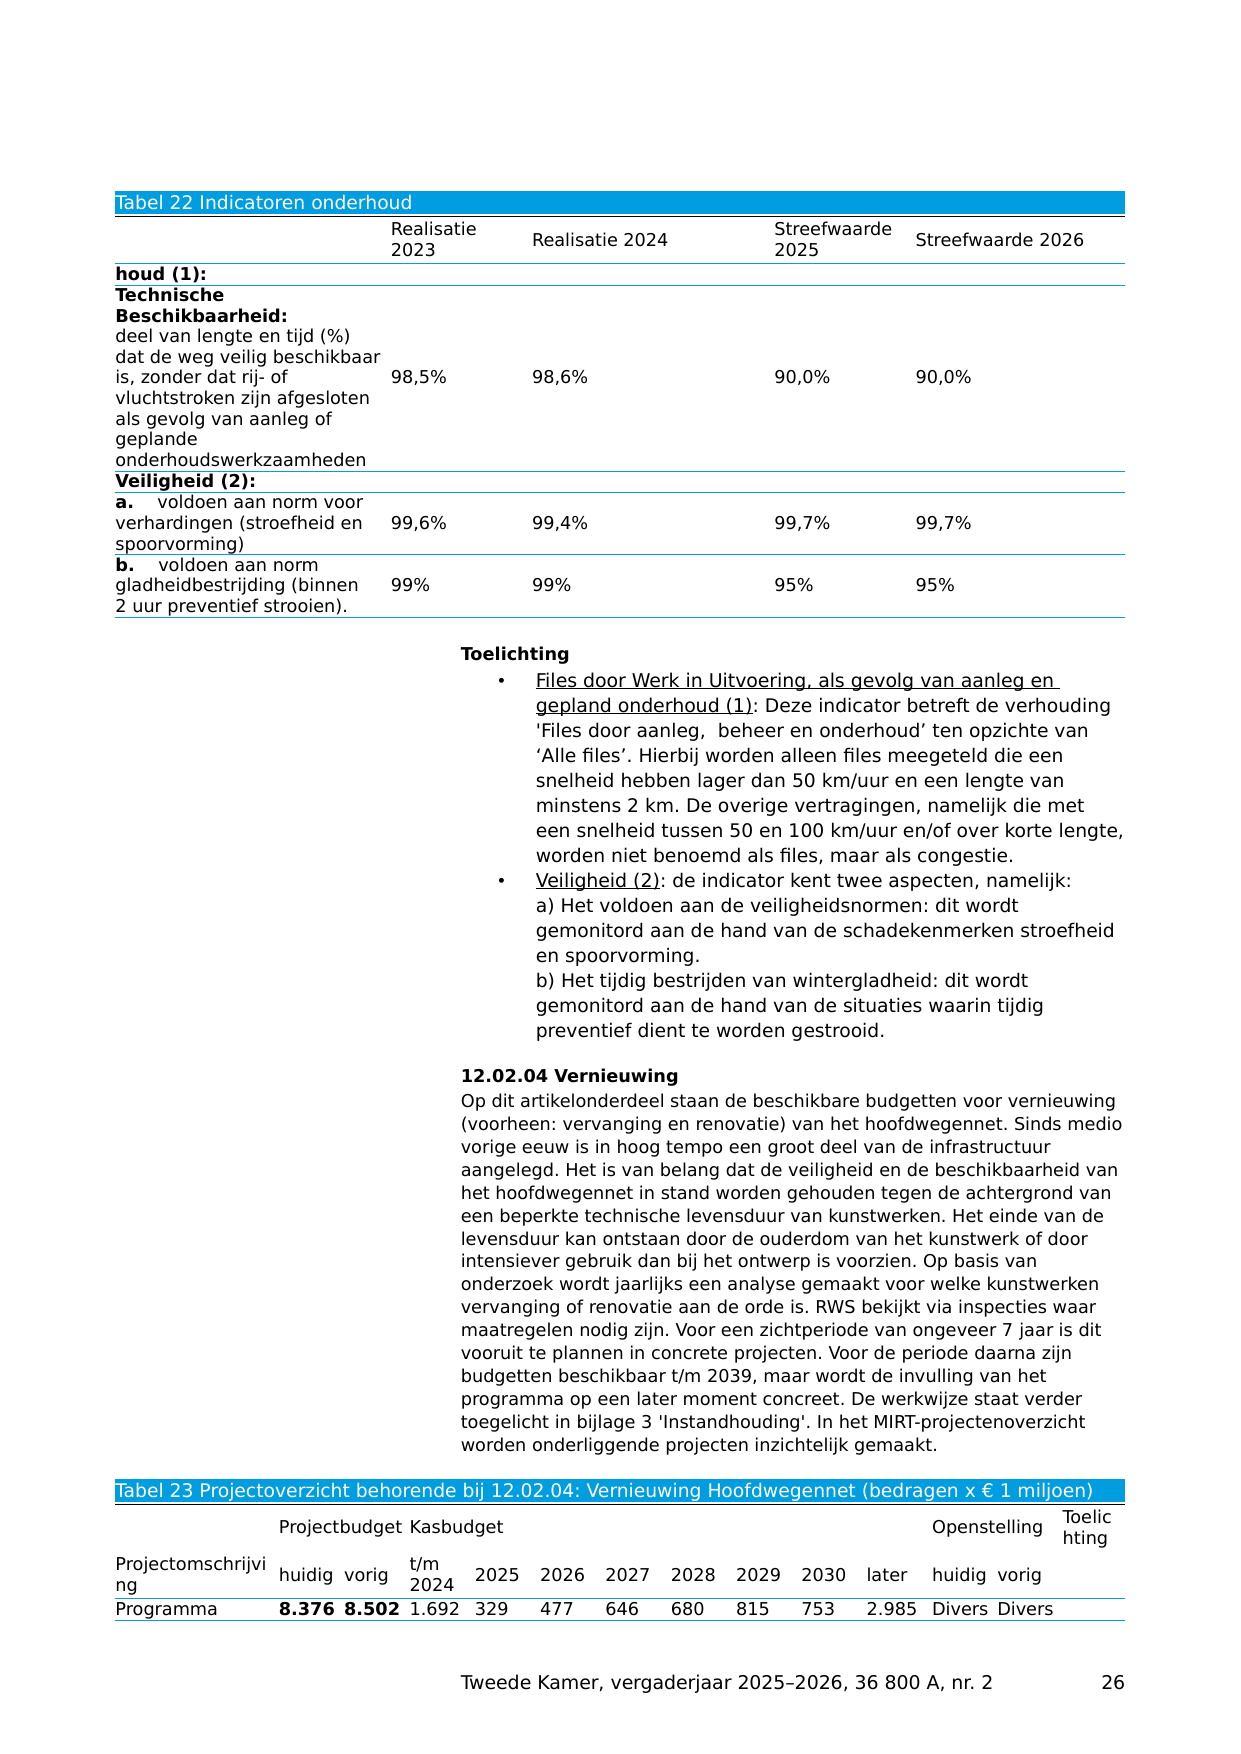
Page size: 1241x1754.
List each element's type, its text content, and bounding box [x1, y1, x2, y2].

table_cell 99,7% [913, 493, 1125, 554]
table_cell 477 [537, 1599, 602, 1619]
table_cell 95% [771, 555, 912, 617]
table_cell 95% [913, 555, 1125, 617]
table_cell Kasbudget [406, 1505, 929, 1551]
table_cell [388, 264, 529, 284]
table_cell [771, 264, 912, 284]
table_cell [115, 1505, 276, 1551]
table_cell 90,0% [913, 286, 1125, 471]
table_cell t/m 2024 [406, 1551, 472, 1598]
table_cell later [864, 1551, 929, 1598]
table_cell Veiligheid (2): [115, 472, 388, 492]
table_cell 99% [388, 555, 529, 617]
table_cell Divers [929, 1599, 994, 1619]
table_cell Realisatie 2024 [529, 217, 771, 263]
table_cell Streefwaarde 2025 [771, 217, 912, 263]
table_cell huidig [276, 1551, 341, 1598]
table_cell [913, 264, 1125, 284]
table_cell 8.502 [341, 1599, 406, 1619]
list Files door Werk in Uitvoering, als gevolg van aanleg en gepland onderhoud (1): Deze indicator betreft de verhouding 'Files door aanleg, beheer en onderhoud’ ten opzichte van ‘Alle files’. Hierbij worden alleen files meegeteld die een snelheid hebben lager dan 50 km/uur en een lengte van minstens 2 km. De overige vertragingen, namelijk die met een snelheid tussen 50 en 100 km/uur en/of over korte lengte, worden niet benoemd als files, maar als congestie. [498, 667, 1125, 867]
table_cell Projectomschrijving [115, 1551, 276, 1598]
table_cell 90,0% [771, 286, 912, 471]
table_cell 99% [529, 555, 771, 617]
table_cell 2025 [472, 1551, 537, 1598]
text Op dit artikelonderdeel staan de beschikbare budgetten voor vernieuwing (voorheen: vervanging en renovatie) van het hoofdwegennet. Sinds medio vorige eeuw is in hoog tempo een groot deel van de infrastructuur aangelegd. Het is van belang dat de veiligheid en de beschikbaarheid van het hoofdwegennet in stand worden gehouden tegen de achtergrond van een beperkte technische levensduur van kunstwerken. Het einde van de levensduur kan ontstaan door de ouderdom van het kunstwerk of door intensiever gebruik dan bij het ontwerp is voorzien. Op basis van onderzoek wordt jaarlijks een analyse gemaakt voor welke kunstwerken vervanging of renovatie aan de orde is. RWS bekijkt via inspecties waar maatregelen nodig zijn. Voor een zichtperiode van ongeveer 7 jaar is dit vooruit te plannen in concrete projecten. Voor de periode daarna zijn budgetten beschikbaar t/m 2039, maar wordt de invulling van het programma op een later moment concreet. De werkwijze staat verder toegelicht in bijlage 3 'Instandhouding'. In het MIRT-projectenoverzicht worden onderliggende projecten inzichtelijk gemaakt. [461, 1089, 1125, 1456]
text 12.02.04 Vernieuwing [461, 1064, 1125, 1087]
table_cell [913, 472, 1125, 492]
table_cell 8.376 [276, 1599, 341, 1619]
table_cell [388, 472, 529, 492]
table_cell vorig [994, 1551, 1059, 1598]
table_cell Realisatie 2023 [388, 217, 529, 263]
table_cell [771, 472, 912, 492]
table_cell 753 [798, 1599, 863, 1619]
table_cell 99,6% [388, 493, 529, 554]
list a) Het voldoen aan de veiligheidsnormen: dit wordt gemonitord aan de hand van de schadekenmerken stroefheid en spoorvorming. b) Het tijdig bestrijden van wintergladheid: dit wordt gemonitord aan de hand van de situaties waarin tijdig preventief dient te worden gestrooid. [498, 892, 1125, 1042]
table_cell 815 [733, 1599, 798, 1619]
table_cell 99,4% [529, 493, 771, 554]
table_cell 646 [602, 1599, 668, 1619]
table_cell 1.692 [406, 1599, 472, 1619]
table_cell 2028 [668, 1551, 733, 1598]
table_cell 98,6% [529, 286, 771, 471]
text Toelichting [461, 642, 1125, 665]
table_cell Toelichting [1060, 1505, 1125, 1551]
table_cell 2026 [537, 1551, 602, 1598]
table_cell 99,7% [771, 493, 912, 554]
table_cell Openstelling [929, 1505, 1059, 1551]
table_cell vorig [341, 1551, 406, 1598]
table_cell 2029 [733, 1551, 798, 1598]
table_cell 98,5% [388, 286, 529, 471]
table_cell b. voldoen aan norm gladheidbestrijding (binnen 2 uur preventief strooien). [115, 555, 388, 617]
table_cell 2027 [602, 1551, 668, 1598]
table_cell 680 [668, 1599, 733, 1619]
list Veiligheid (2): de indicator kent twee aspecten, namelijk: [498, 867, 1125, 892]
table_cell [115, 217, 388, 263]
table_cell Streefwaarde 2026 [913, 217, 1125, 263]
table_cell Projectbudget [276, 1505, 406, 1551]
table_cell 2030 [798, 1551, 863, 1598]
table_cell [1060, 1599, 1125, 1619]
table_cell huidig [929, 1551, 994, 1598]
table_cell a. voldoen aan norm voor verhardingen (stroefheid en spoorvorming) [115, 493, 388, 554]
table_cell [1060, 1551, 1125, 1598]
table_cell Divers [994, 1599, 1059, 1619]
table_cell 329 [472, 1599, 537, 1619]
table_cell Technische Beschikbaarheid: deel van lengte en tijd (%) dat de weg veilig beschikbaar is, zonder dat rij- of vluchtstroken zijn afgesloten als gevolg van aanleg of geplande onderhoudswerkzaamheden [115, 286, 388, 471]
table_cell Programma [115, 1599, 276, 1619]
table_cell [529, 472, 771, 492]
table_cell [529, 264, 771, 284]
table_cell houd (1): [115, 264, 388, 284]
table_cell 2.985 [864, 1599, 929, 1619]
